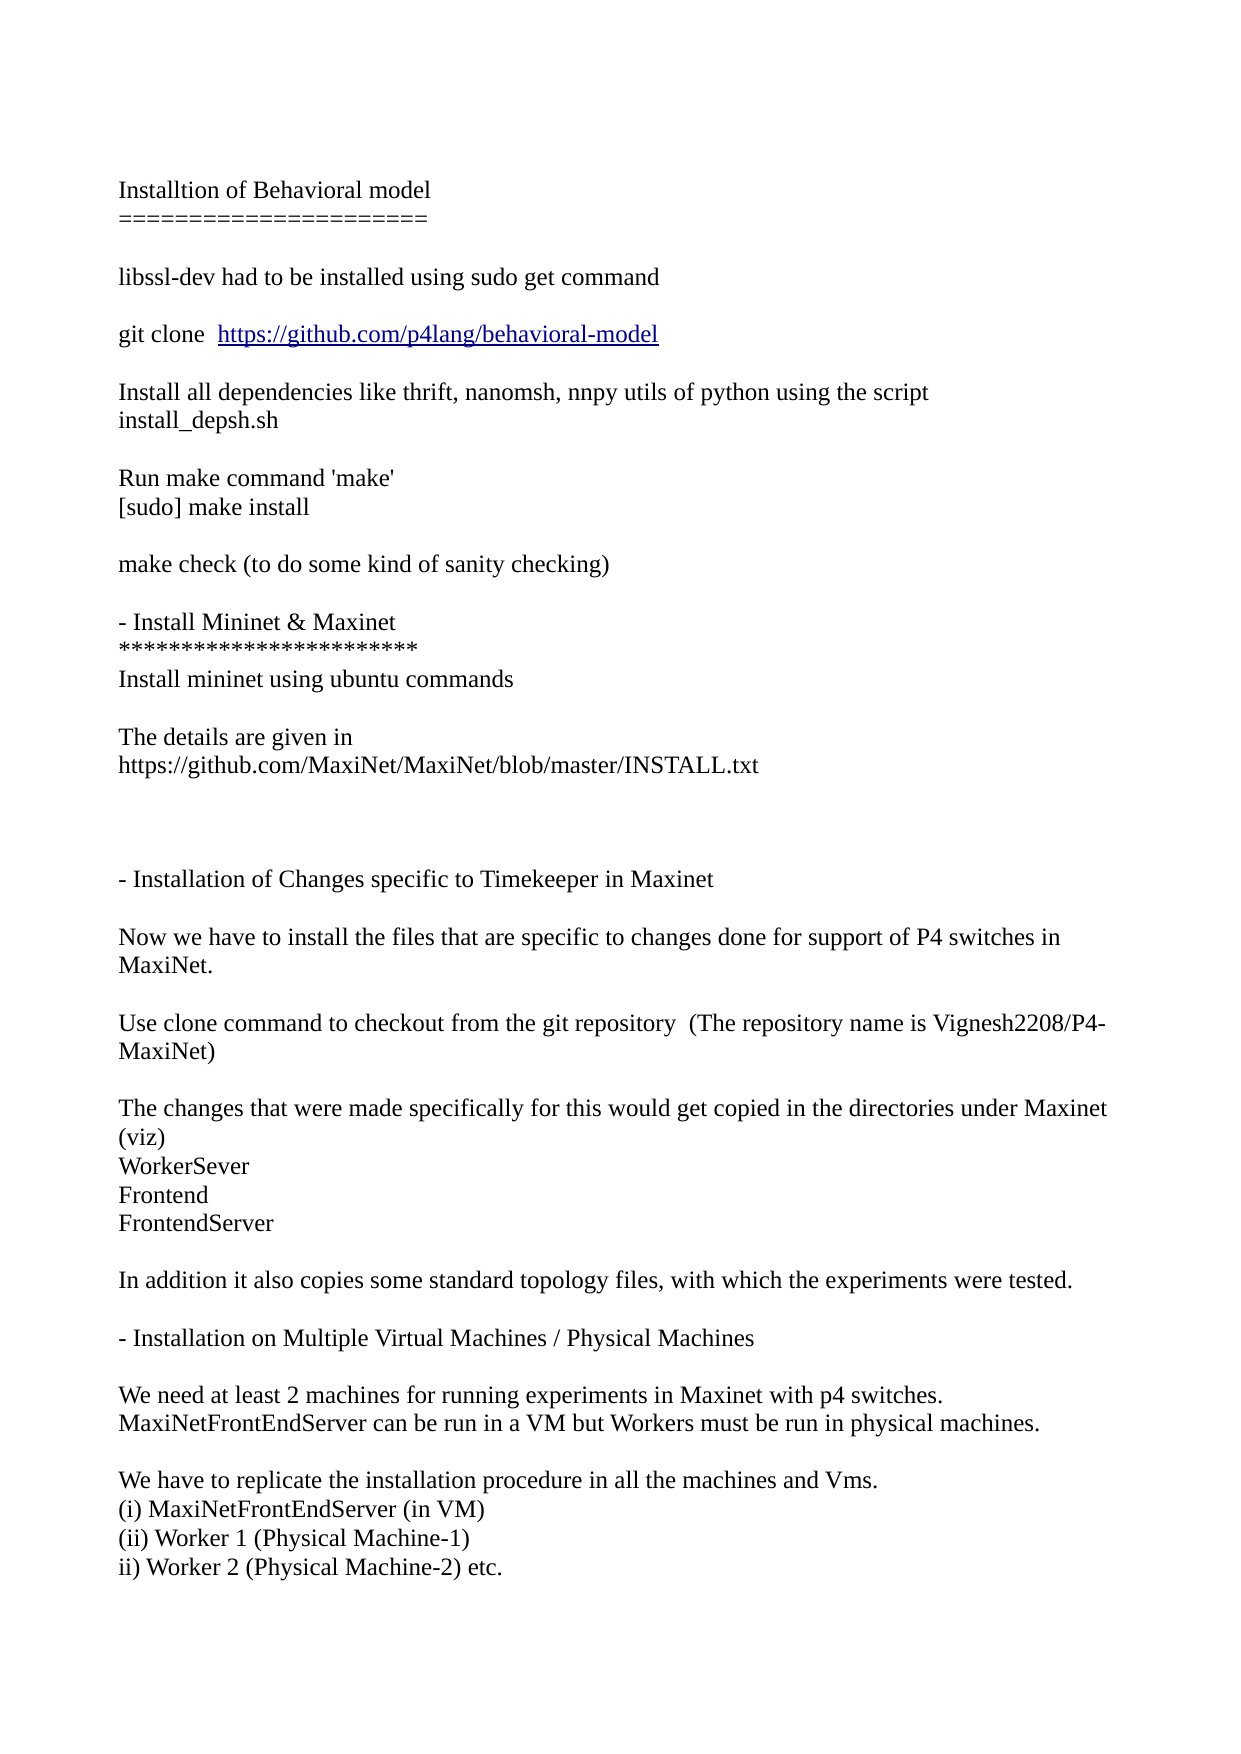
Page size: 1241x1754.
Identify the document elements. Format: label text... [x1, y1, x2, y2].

text ************************ [118, 636, 1122, 664]
text (i) MaxiNetFrontEndServer (in VM) [118, 1494, 1122, 1523]
text FrontendServer [118, 1208, 1122, 1237]
text make check (to do some kind of sanity checking) [118, 549, 1122, 578]
text Install mininet using ubuntu commands [118, 664, 1122, 693]
text https://github.com/MaxiNet/MaxiNet/blob/master/INSTALL.txt [118, 751, 1122, 779]
text Now we have to install the files that are specific to changes done for support of P4 switches in MaxiNet. [118, 922, 1122, 979]
text - Installation of Changes specific to Timekeeper in Maxinet [118, 864, 1122, 893]
text - Install Mininet & Maxinet [118, 607, 1122, 636]
text (ii) Worker 1 (Physical Machine-1) [118, 1523, 1122, 1552]
text The changes that were made specifically for this would get copied in the directories under Maxinet (viz) [118, 1093, 1122, 1151]
text [sudo] make install [118, 492, 1122, 521]
text libssl-dev had to be installed using sudo get command [118, 262, 1122, 291]
text Run make command 'make' [118, 463, 1122, 492]
text WorkerSever [118, 1151, 1122, 1180]
text Install all dependencies like thrift, nanomsh, nnpy utils of python using the script [118, 377, 1122, 406]
text Use clone command to checkout from the git repository (The repository name is Vignesh2208/P4-MaxiNet) [118, 1008, 1122, 1065]
text MaxiNetFrontEndServer can be run in a VM but Workers must be run in physical machines. [118, 1408, 1122, 1437]
text ii) Worker 2 (Physical Machine-2) etc. [118, 1552, 1122, 1581]
text We have to replicate the installation procedure in all the machines and Vms. [118, 1466, 1122, 1494]
text In addition it also copies some standard topology files, with which the experiments were tested. [118, 1266, 1122, 1294]
text ====================== [118, 204, 1122, 233]
text Frontend [118, 1180, 1122, 1208]
text The details are given in [118, 722, 1122, 751]
text We need at least 2 machines for running experiments in Maxinet with p4 switches. [118, 1380, 1122, 1408]
text Installtion of Behavioral model [118, 176, 1122, 204]
text git clone https://github.com/p4lang/behavioral-model [118, 319, 1122, 348]
text - Installation on Multiple Virtual Machines / Physical Machines [118, 1323, 1122, 1351]
text install_depsh.sh [118, 406, 1122, 434]
